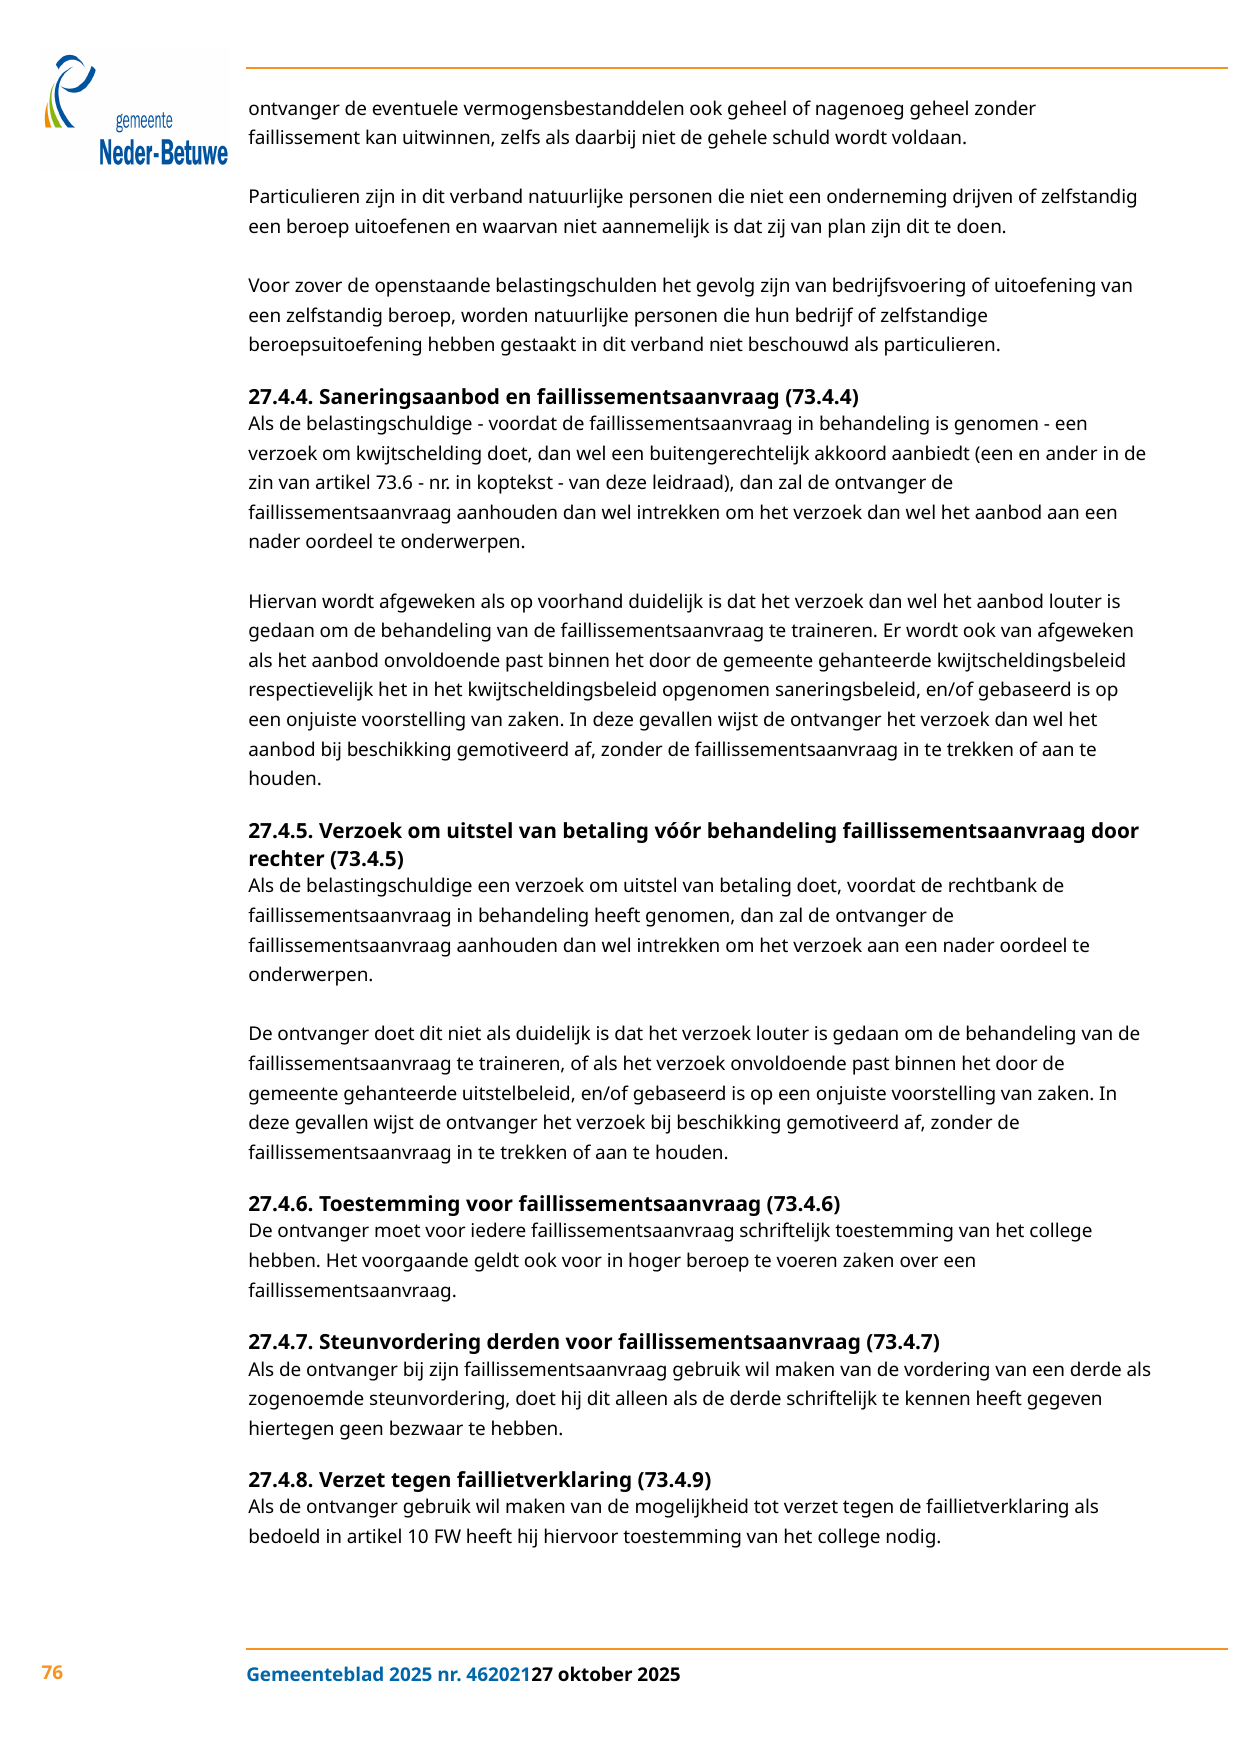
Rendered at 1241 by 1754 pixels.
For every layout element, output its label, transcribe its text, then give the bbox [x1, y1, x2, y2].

text Als de ontvanger bij zijn faillissementsaanvraag gebruik wil maken van de vordering van een derde als zogenoemde steunvordering, doet hij dit alleen als de derde schriftelijk te kennen heeft gegeven hiertegen geen bezwaar te hebben. [248, 1356, 1152, 1441]
text De ontvanger moet voor iedere faillissementsaanvraag schriftelijk toestemming van het college hebben. Het voorgaande geldt ook voor in hoger beroep te voeren zaken over een faillissementsaanvraag. [248, 1218, 1152, 1303]
text Als de ontvanger gebruik wil maken van de mogelijkheid tot verzet tegen de faillietverklaring als bedoeld in artikel 10 FW heeft hij hiervoor toestemming van het college nodig. [248, 1494, 1152, 1549]
text 27.4.8. Verzet tegen faillietverklaring (73.4.9) [248, 1465, 1152, 1494]
text De ontvanger doet dit niet als duidelijk is dat het verzoek louter is gedaan om de behandeling van de faillissementsaanvraag te traineren, of als het verzoek onvoldoende past binnen het door de gemeente gehanteerde uitstelbeleid, en/of gebaseerd is op een onjuiste voorstelling van zaken. In deze gevallen wijst de ontvanger het verzoek bij beschikking gemotiveerd af, zonder de faillissementsaanvraag in te trekken of aan te houden. [248, 1021, 1152, 1164]
text 27.4.6. Toestemming voor faillissementsaanvraag (73.4.6) [248, 1189, 1152, 1218]
text Hiervan wordt afgeweken als op voorhand duidelijk is dat het verzoek dan wel het aanbod louter is gedaan om de behandeling van de faillissementsaanvraag te traineren. Er wordt ook van afgeweken als het aanbod onvoldoende past binnen het door de gemeente gehanteerde kwijtscheldingsbeleid respectievelijk het in het kwijtscheldingsbeleid opgenomen saneringsbeleid, en/of gebaseerd is op een onjuiste voorstelling van zaken. In deze gevallen wijst de ontvanger het verzoek dan wel het aanbod bij beschikking gemotiveerd af, zonder de faillissementsaanvraag in te trekken of aan te houden. [248, 588, 1152, 791]
text Voor zover de openstaande belastingschulden het gevolg zijn van bedrijfsvoering of uitoefening van een zelfstandig beroep, worden natuurlijke personen die hun bedrijf of zelfstandige beroepsuitoefening hebben gestaakt in dit verband niet beschouwd als particulieren. [248, 272, 1152, 357]
text 27.4.5. Verzoek om uitstel van betaling vóór behandeling faillissementsaanvraag door rechter (73.4.5) [248, 816, 1152, 873]
text Als de belastingschuldige - voordat de faillissementsaanvraag in behandeling is genomen - een verzoek om kwijtschelding doet, dan wel een buitengerechtelijk akkoord aanbiedt (een en ander in de zin van artikel 73.6 - nr. in koptekst - van deze leidraad), dan zal de ontvanger de faillissementsaanvraag aanhouden dan wel intrekken om het verzoek dan wel het aanbod aan een nader oordeel te onderwerpen. [248, 410, 1152, 554]
text Particulieren zijn in dit verband natuurlijke personen die niet een onderneming drijven of zelfstandig een beroep uitoefenen en waarvan niet aannemelijk is dat zij van plan zijn dit te doen. [248, 183, 1152, 239]
text ontvanger de eventuele vermogensbestanddelen ook geheel of nagenoeg geheel zonder faillissement kan uitwinnen, zelfs als daarbij niet de gehele schuld wordt voldaan. [248, 95, 1152, 150]
text 27.4.7. Steunvordering derden voor faillissementsaanvraag (73.4.7) [248, 1327, 1152, 1356]
text 27.4.4. Saneringsaanbod en faillissementsaanvraag (73.4.4) [248, 382, 1152, 410]
text Als de belastingschuldige een verzoek om uitstel van betaling doet, voordat de rechtbank de faillissementsaanvraag in behandeling heeft genomen, dan zal de ontvanger de faillissementsaanvraag aanhouden dan wel intrekken om het verzoek aan een nader oordeel te onderwerpen. [248, 873, 1152, 987]
picture [41, 47, 231, 172]
